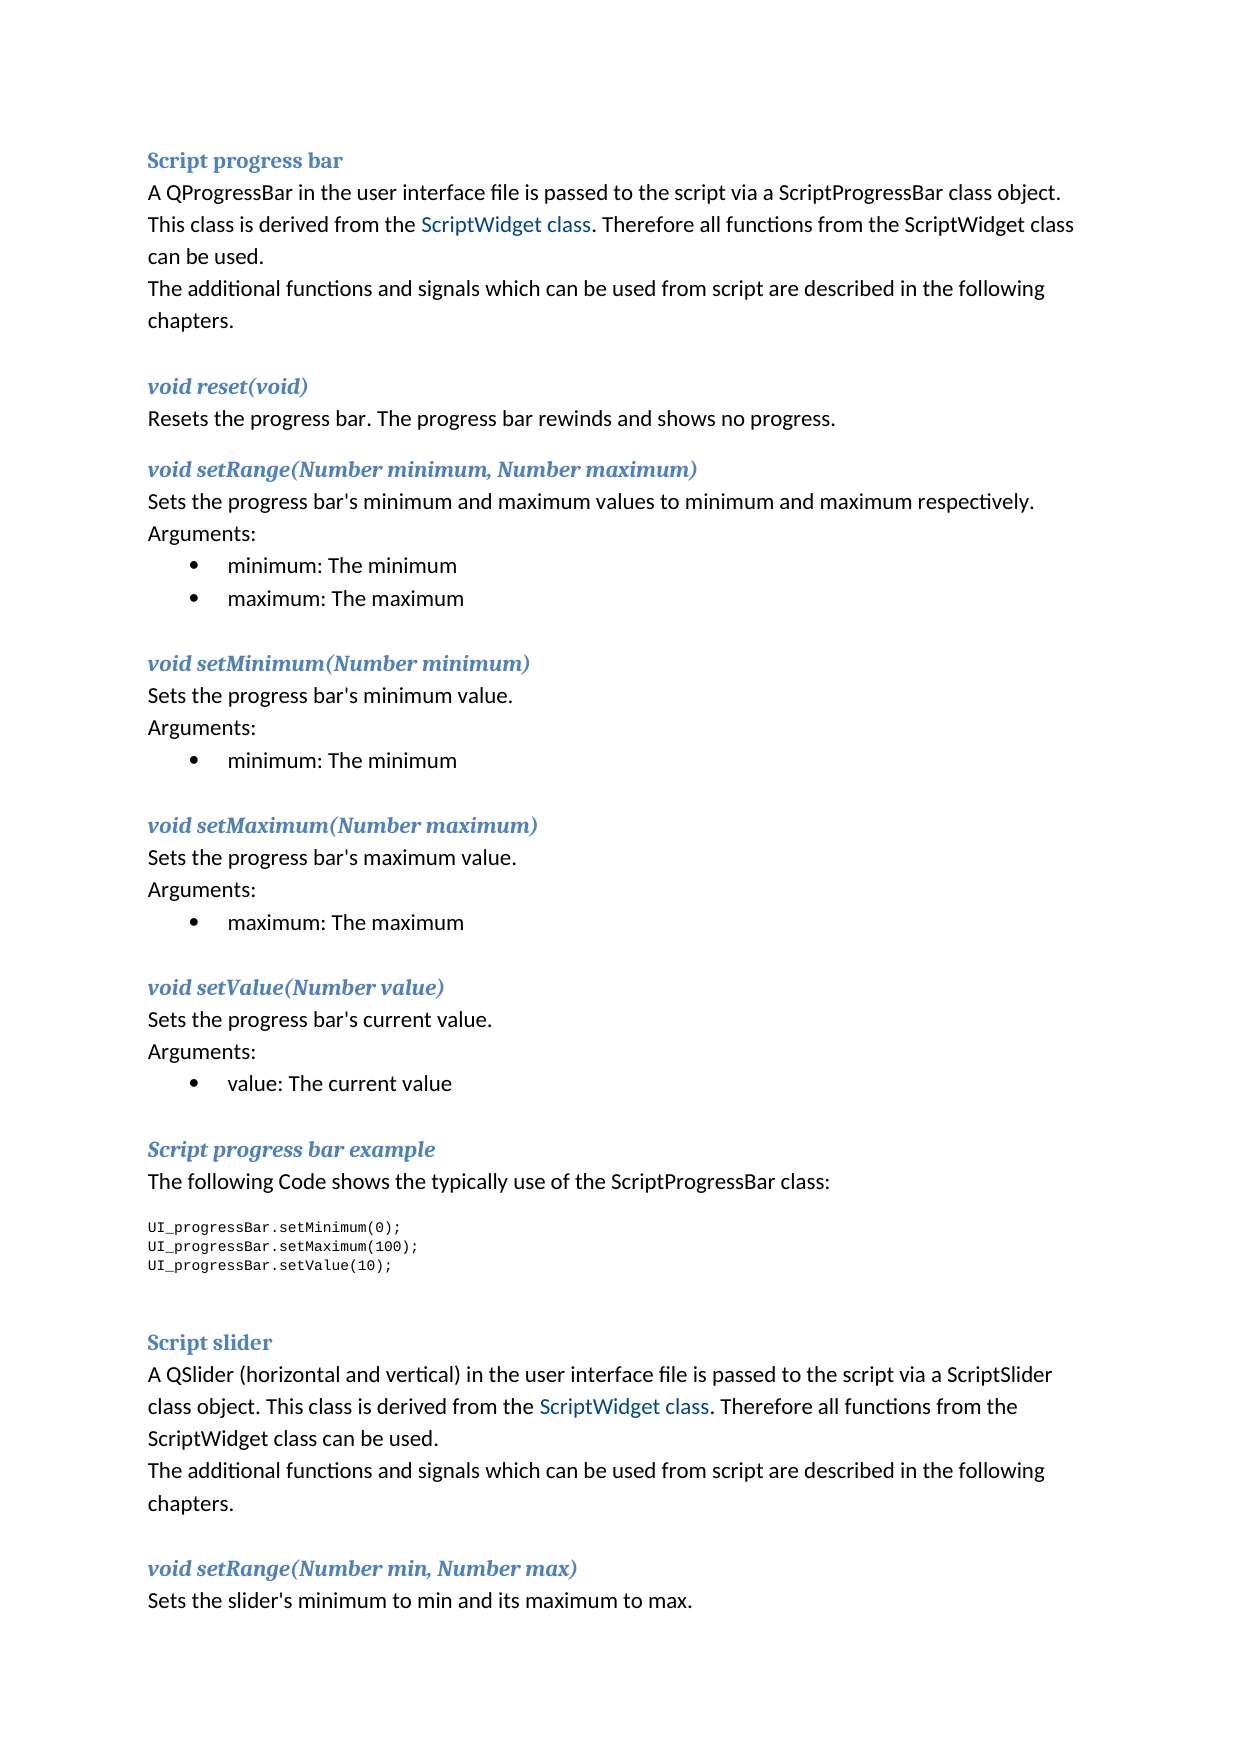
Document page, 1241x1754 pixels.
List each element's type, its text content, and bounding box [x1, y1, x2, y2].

text This class is derived from the ScriptWidget class. Therefore all functions from the ScriptWidget class can be used. [148, 210, 1093, 270]
subtitle void setValue(Number value) [148, 975, 1093, 1001]
list minimum: The minimum [190, 552, 1093, 580]
text A QSlider (horizontal and vertical) in the user interface file is passed to the script via a ScriptSlider class object. This class is derived from the ScriptWidget class. Therefore all functions from the ScriptWidget class can be used. [148, 1360, 1093, 1452]
text Arguments: [148, 875, 1093, 903]
text UI_progressBar.setMaximum(100); [148, 1239, 1093, 1256]
text Sets the progress bar's current value. [148, 1005, 1093, 1033]
list minimum: The minimum [190, 746, 1093, 774]
text Arguments: [148, 1037, 1093, 1065]
text The additional functions and signals which can be used from script are described in the following chapters. [148, 1457, 1093, 1517]
text Sets the progress bar's minimum value. [148, 681, 1093, 709]
text Sets the slider's minimum to min and its maximum to max. [148, 1586, 1093, 1614]
subtitle void setMinimum(Number minimum) [148, 651, 1093, 677]
subtitle Script progress bar [148, 148, 1093, 174]
text Arguments: [148, 713, 1093, 742]
subtitle Script slider [148, 1330, 1093, 1356]
subtitle void setRange(Number min, Number max) [148, 1556, 1093, 1582]
subtitle void setRange(Number minimum, Number maximum) [148, 457, 1093, 483]
subtitle void setMaximum(Number maximum) [148, 813, 1093, 839]
subtitle void reset(void) [148, 374, 1093, 400]
text Resets the progress bar. The progress bar rewinds and shows no progress. [148, 404, 1093, 432]
text The following Code shows the typically use of the ScriptProgressBar class: [148, 1167, 1093, 1195]
text UI_progressBar.setMinimum(0); [148, 1220, 1093, 1237]
list value: The current value [190, 1069, 1093, 1097]
list maximum: The maximum [190, 908, 1093, 936]
text A QProgressBar in the user interface file is passed to the script via a ScriptProgressBar class object. [148, 178, 1093, 206]
list maximum: The maximum [190, 584, 1093, 612]
text The additional functions and signals which can be used from script are described in the following chapters. [148, 274, 1093, 334]
text Sets the progress bar's minimum and maximum values to minimum and maximum respectively. [148, 487, 1093, 515]
text UI_progressBar.setValue(10); [148, 1258, 1093, 1274]
subtitle Script progress bar example [148, 1137, 1093, 1163]
text Arguments: [148, 519, 1093, 547]
text Sets the progress bar's maximum value. [148, 843, 1093, 871]
